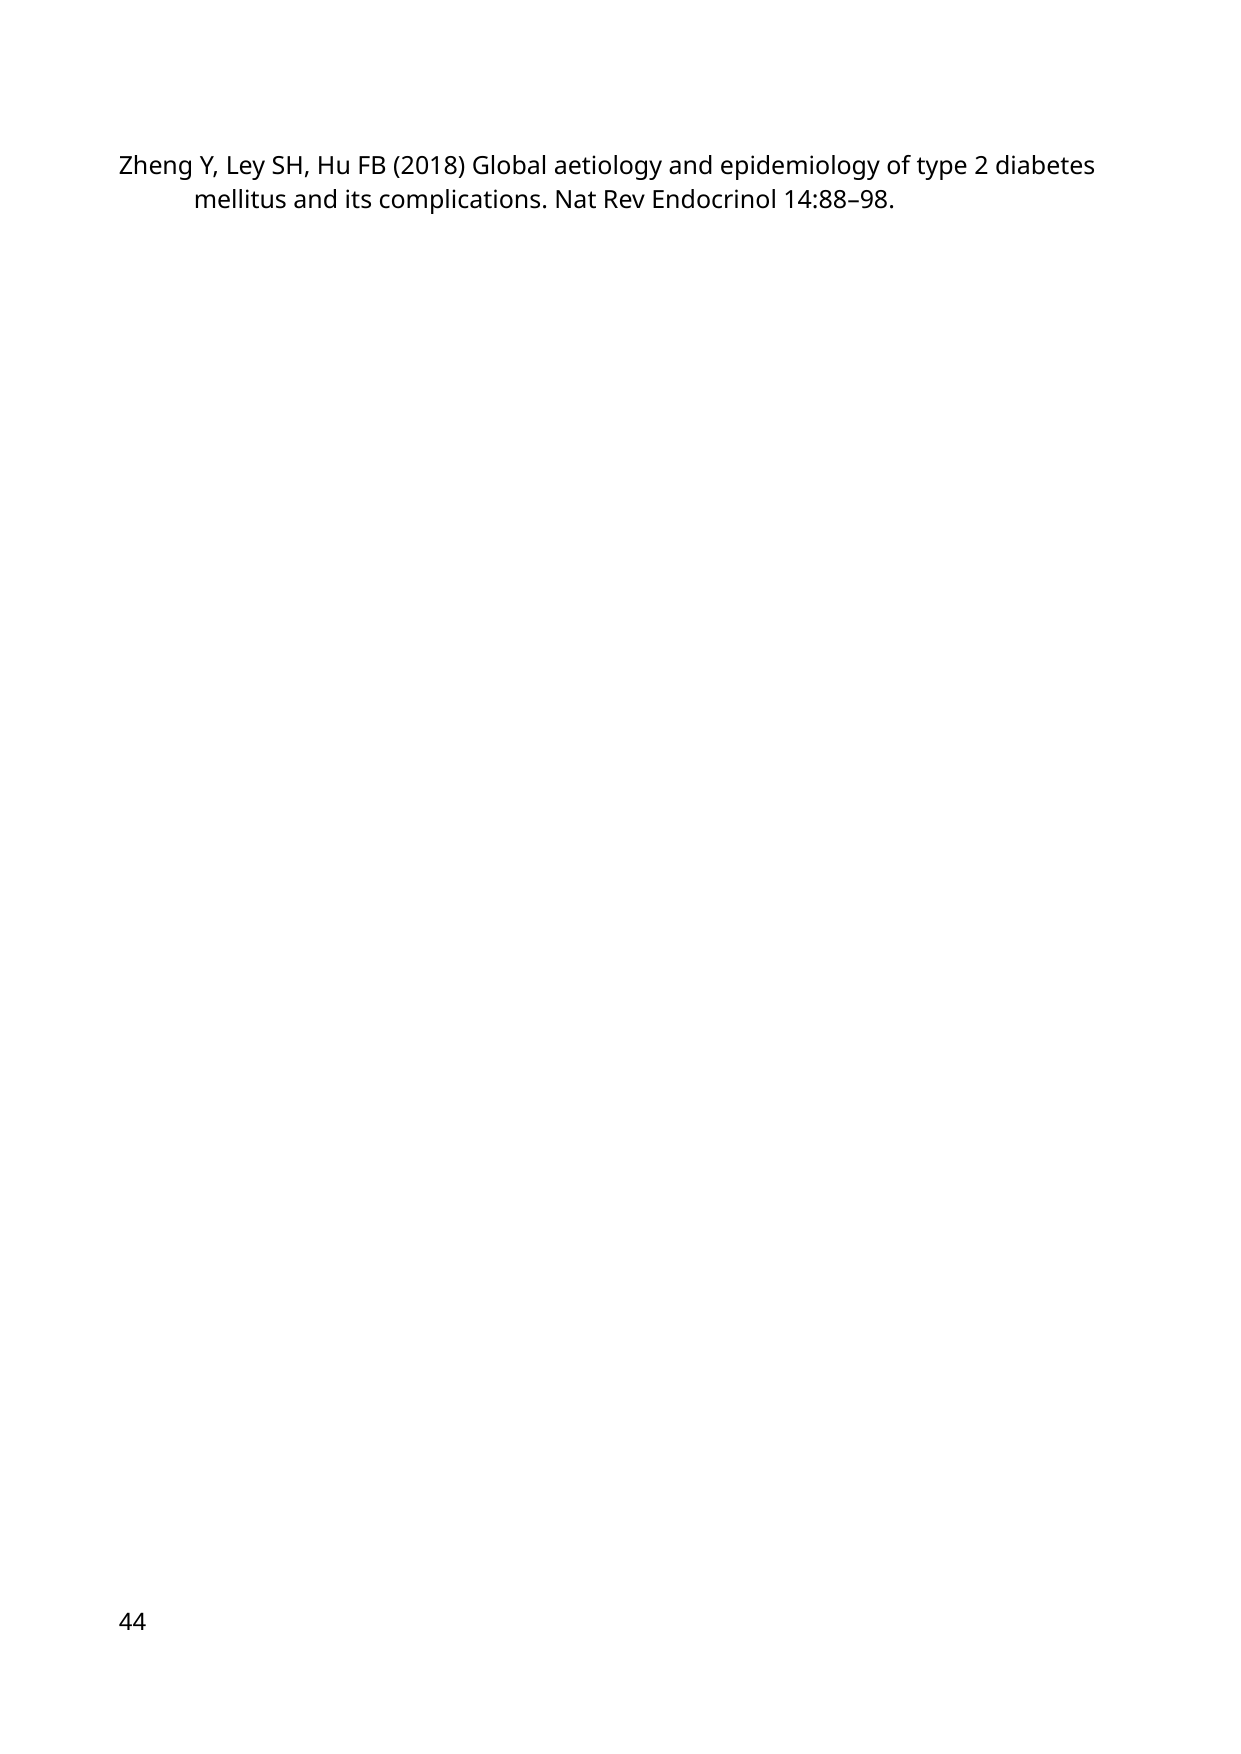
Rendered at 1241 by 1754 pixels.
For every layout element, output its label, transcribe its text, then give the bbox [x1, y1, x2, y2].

text Zheng Y, Ley SH, Hu FB (2018) Global aetiology and epidemiology of type 2 diabetes mellitus and its complications. Nat Rev Endocrinol 14:88–98. [118, 148, 1122, 216]
